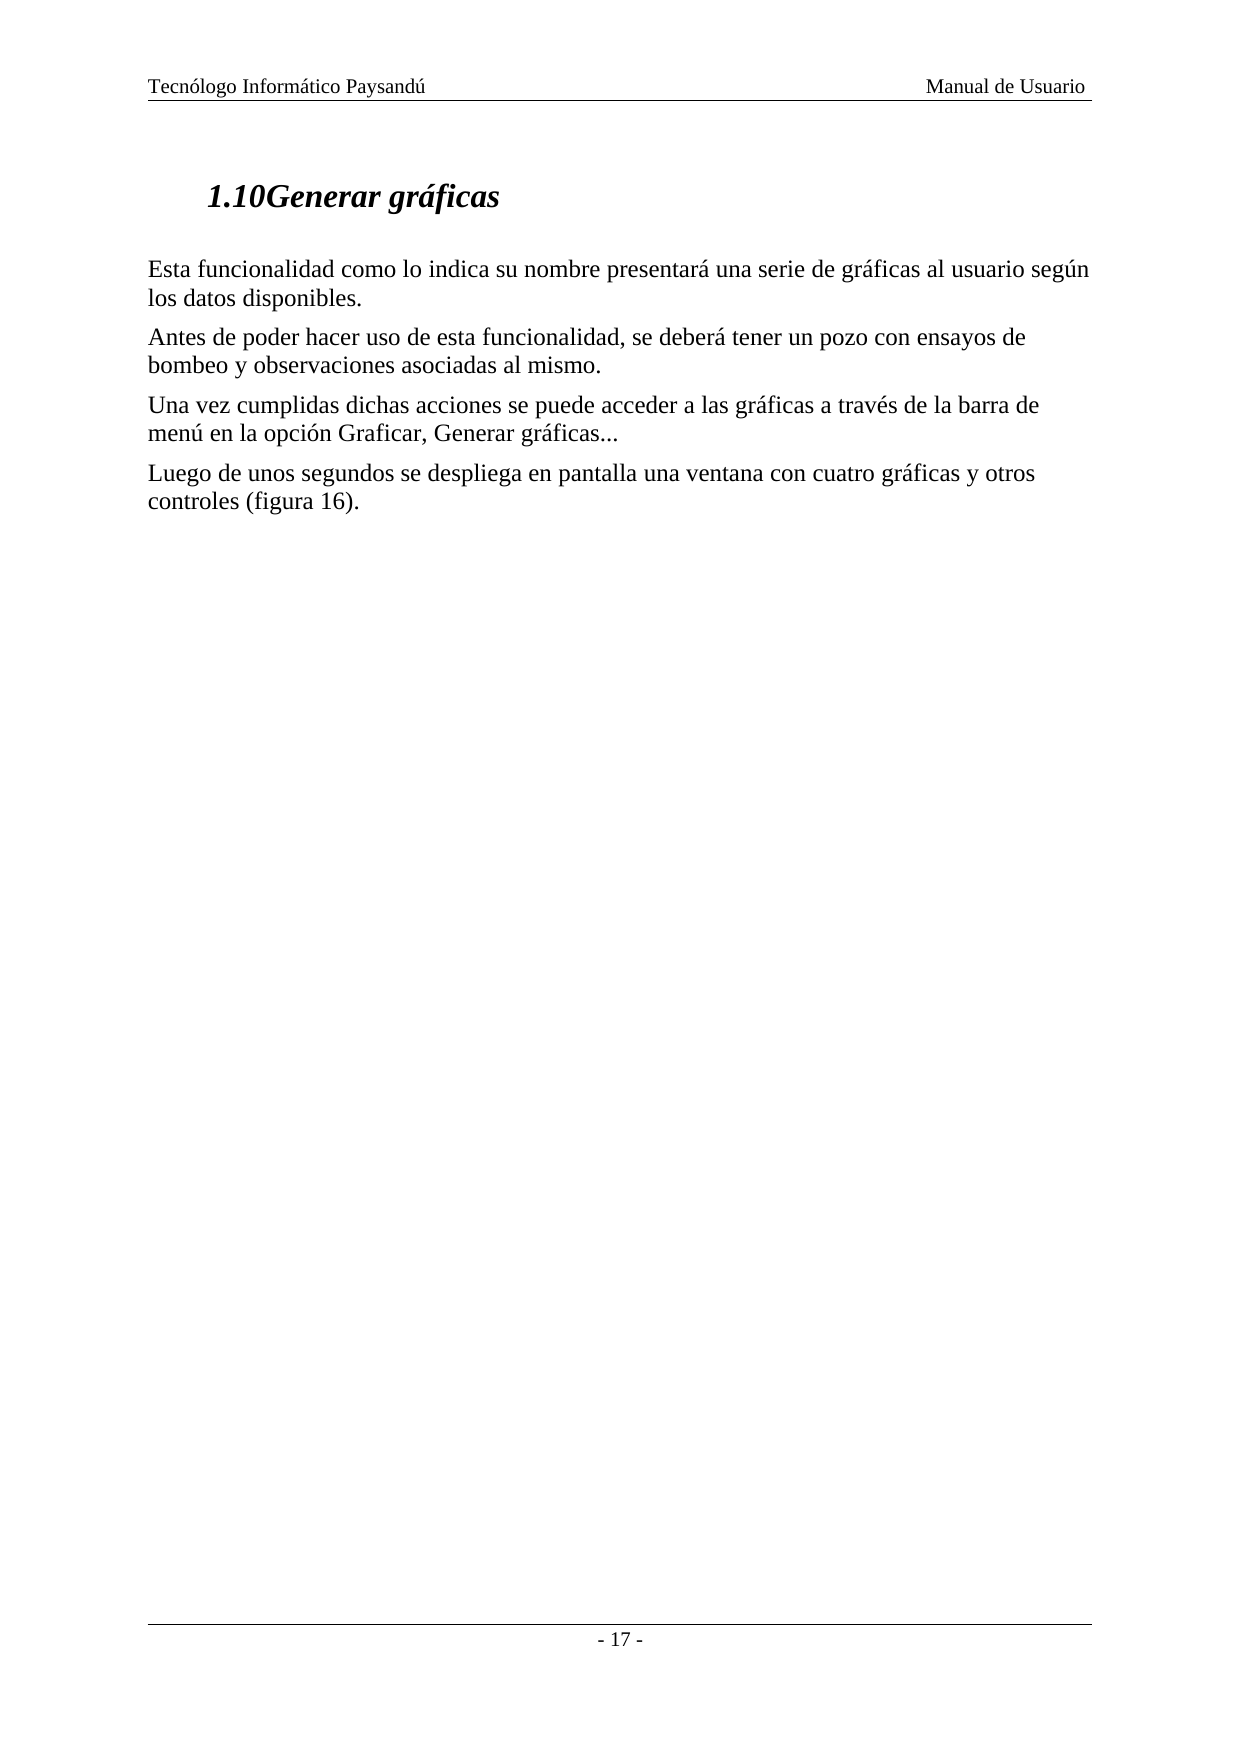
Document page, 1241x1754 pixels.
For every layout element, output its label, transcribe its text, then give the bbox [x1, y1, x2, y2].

subtitle Generar gráficas [207, 176, 1092, 215]
text Luego de unos segundos se despliega en pantalla una ventana con cuatro gráficas y otros controles (figura 16). [148, 458, 1092, 515]
text Antes de poder hacer uso de esta funcionalidad, se deberá tener un pozo con ensayos de bombeo y observaciones asociadas al mismo. [148, 322, 1092, 379]
text Una vez cumplidas dichas acciones se puede acceder a las gráficas a través de la barra de menú en la opción Graficar, Generar gráficas... [148, 390, 1092, 447]
text Esta funcionalidad como lo indica su nombre presentará una serie de gráficas al usuario según los datos disponibles. [148, 254, 1092, 311]
